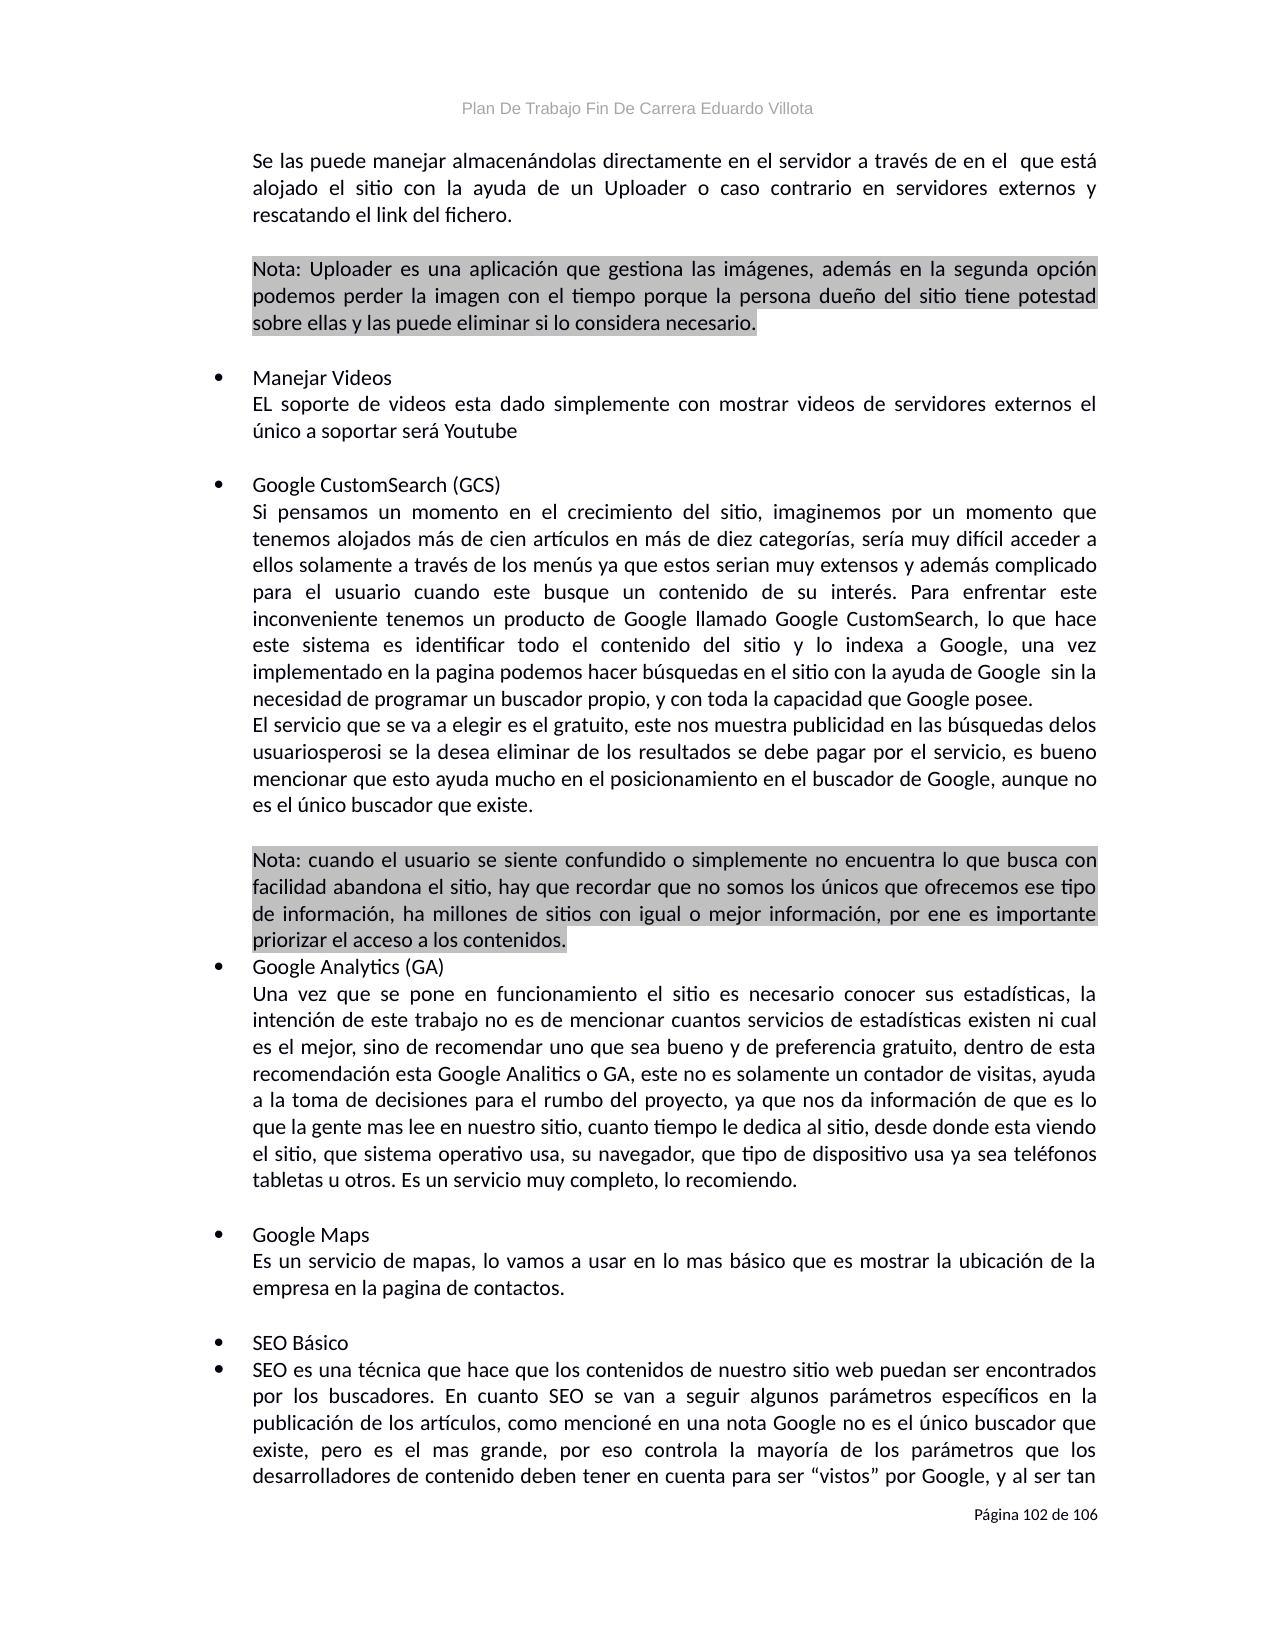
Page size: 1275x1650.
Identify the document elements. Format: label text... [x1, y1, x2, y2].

list Nota: cuando el usuario se siente confundido o simplemente no encuentra lo que busca con facilidad abandona el sitio, hay que recordar que no somos los únicos que ofrecemos ese tipo de información, ha millones de sitios con igual o mejor información, por ene es importante priorizar el acceso a los contenidos. [252, 846, 1098, 953]
list EL soporte de videos esta dado simplemente con mostrar videos de servidores externos el único a soportar será Youtube [252, 390, 1098, 444]
list El servicio que se va a elegir es el gratuito, este nos muestra publicidad en las búsquedas delos usuariosperosi se la desea eliminar de los resultados se debe pagar por el servicio, es bueno mencionar que esto ayuda mucho en el posicionamiento en el buscador de Google, aunque no es el único buscador que existe. [252, 712, 1098, 818]
list Nota: Uploader es una aplicación que gestiona las imágenes, además en la segunda opción podemos perder la imagen con el tiempo porque la persona dueño del sitio tiene potestad sobre ellas y las puede eliminar si lo considera necesario. [252, 256, 1098, 336]
list SEO es una técnica que hace que los contenidos de nuestro sitio web puedan ser encontrados por los buscadores. En cuanto SEO se van a seguir algunos parámetros específicos en la publicación de los artículos, como mencioné en una nota Google no es el único buscador que existe, pero es el mas grande, por eso controla la mayoría de los parámetros que los desarrolladores de contenido deben tener en cuenta para ser “vistos” por Google, y al ser tan [215, 1356, 1098, 1489]
list Google Maps [215, 1221, 1098, 1248]
list Se las puede manejar almacenándolas directamente en el servidor a través de en el que está alojado el sitio con la ayuda de un Uploader o caso contrario en servidores externos y rescatando el link del fichero. [252, 148, 1098, 228]
list SEO Básico [215, 1329, 1098, 1356]
list Una vez que se pone en funcionamiento el sitio es necesario conocer sus estadísticas, la intención de este trabajo no es de mencionar cuantos servicios de estadísticas existen ni cual es el mejor, sino de recomendar uno que sea bueno y de preferencia gratuito, dentro de esta recomendación esta Google Analitics o GA, este no es solamente un contador de visitas, ayuda a la toma de decisiones para el rumbo del proyecto, ya que nos da información de que es lo que la gente mas lee en nuestro sitio, cuanto tiempo le dedica al sitio, desde donde esta viendo el sitio, que sistema operativo usa, su navegador, que tipo de dispositivo usa ya sea teléfonos tabletas u otros. Es un servicio muy completo, lo recomiendo. [252, 980, 1098, 1193]
list Es un servicio de mapas, lo vamos a usar en lo mas básico que es mostrar la ubicación de la empresa en la pagina de contactos. [252, 1248, 1098, 1301]
list Google CustomSearch (GCS) [215, 472, 1098, 498]
list Google Analytics (GA) [215, 953, 1098, 980]
list Si pensamos un momento en el crecimiento del sitio, imaginemos por un momento que tenemos alojados más de cien artículos en más de diez categorías, sería muy difícil acceder a ellos solamente a través de los menús ya que estos serian muy extensos y además complicado para el usuario cuando este busque un contenido de su interés. Para enfrentar este inconveniente tenemos un producto de Google llamado Google CustomSearch, lo que hace este sistema es identificar todo el contenido del sitio y lo indexa a Google, una vez implementado en la pagina podemos hacer búsquedas en el sitio con la ayuda de Google sin la necesidad de programar un buscador propio, y con toda la capacidad que Google posee. [252, 498, 1098, 712]
list Manejar Videos [215, 364, 1098, 390]
